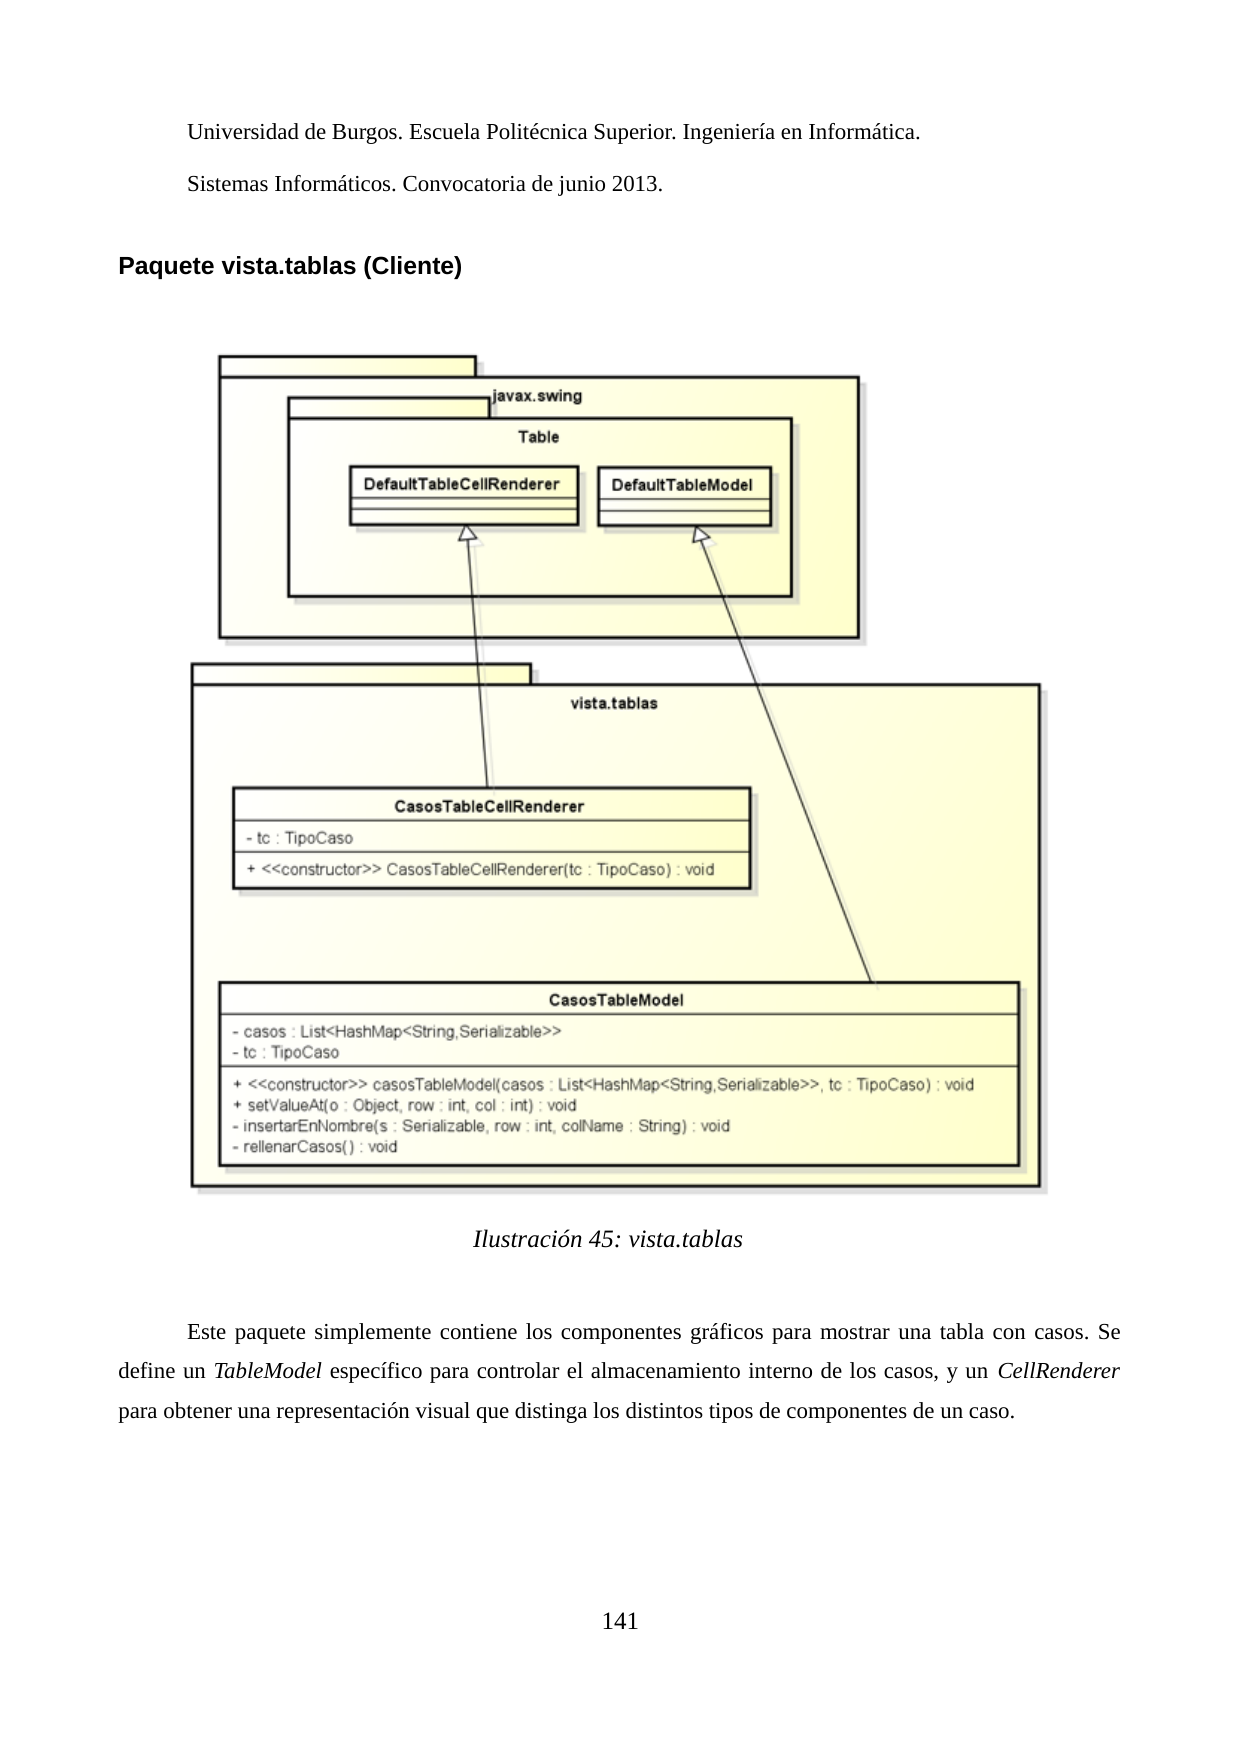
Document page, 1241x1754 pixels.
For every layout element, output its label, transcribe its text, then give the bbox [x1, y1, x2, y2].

text Ilustración 45: vista.tablas [149, 1224, 1068, 1253]
subtitle Paquete vista.tablas (Cliente) [118, 251, 1122, 279]
picture [149, 348, 1069, 1224]
text Este paquete simplemente contiene los componentes gráficos para mostrar una tabla con casos. Se define un TableModel específico para controlar el almacenamiento interno de los casos, y un CellRenderer para obtener una representación visual que distinga los distintos tipos de componentes de un caso. [118, 1318, 1122, 1423]
